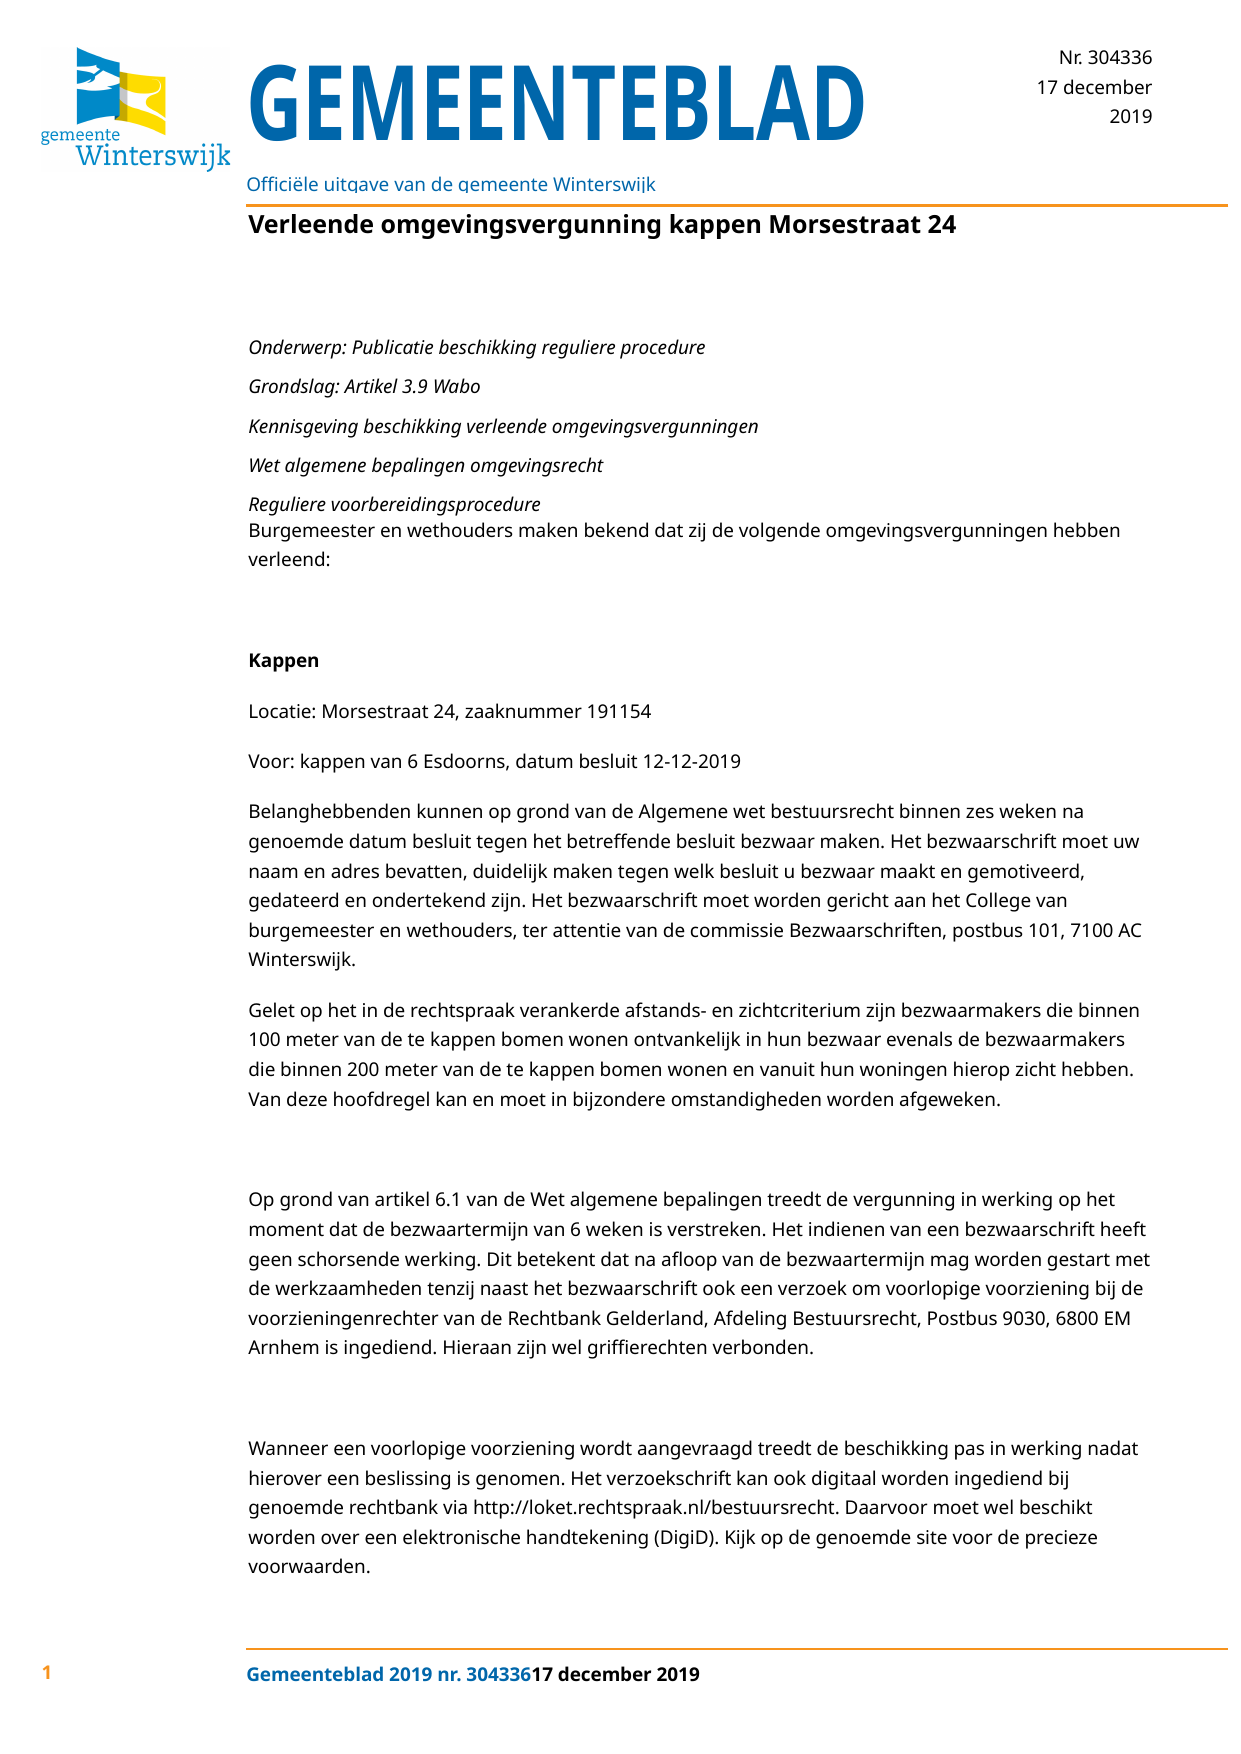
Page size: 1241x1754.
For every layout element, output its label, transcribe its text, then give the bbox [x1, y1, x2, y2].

text Gelet op het in de rechtspraak verankerde afstands- en zichtcriterium zijn bezwaarmakers die binnen 100 meter van de te kappen bomen wonen ontvankelijk in hun bezwaar evenals de bezwaarmakers die binnen 200 meter van de te kappen bomen wonen en vanuit hun woningen hierop zicht hebben. Van deze hoofdregel kan en moet in bijzondere omstandigheden worden afgeweken. [248, 997, 1152, 1112]
text Voor: kappen van 6 Esdoorns, datum besluit 12-12-2019 [248, 748, 1152, 774]
text Kennisgeving beschikking verleende omgevingsvergunningen [248, 413, 1152, 438]
text Verleende omgevingsvergunning kappen Morsestraat 24 [248, 207, 1152, 241]
picture [225, 153, 231, 162]
text Belanghebbenden kunnen op grond van de Algemene wet bestuursrecht binnen zes weken na genoemde datum besluit tegen het betreffende besluit bezwaar maken. Het bezwaarschrift moet uw naam en adres bevatten, duidelijk maken tegen welk besluit u bezwaar maakt en gemotiveerd, gedateerd en ondertekend zijn. Het bezwaarschrift moet worden gericht aan het College van burgemeester en wethouders, ter attentie van de commissie Bezwaarschriften, postbus 101, 7100 AC Winterswijk. [248, 799, 1152, 972]
text Wet algemene bepalingen omgevingsrecht [248, 452, 1152, 478]
text Wanneer een voorlopige voorziening wordt aangevraagd treedt de beschikking pas in werking nadat hierover een beslissing is genomen. Het verzoekschrift kan ook digitaal worden ingediend bij genoemde rechtbank via http://loket.rechtspraak.nl/bestuursrecht. Daarvoor moet wel beschikt worden over een elektronische handtekening (DigiD). Kijk op de genoemde site voor de precieze voorwaarden. [248, 1435, 1152, 1579]
text Op grond van artikel 6.1 van de Wet algemene bepalingen treedt de vergunning in werking op het moment dat de bezwaartermijn van 6 weken is verstreken. Het indienen van een bezwaarschrift heeft geen schorsende werking. Dit betekent dat na afloop van de bezwaartermijn mag worden gestart met de werkzaamheden tenzij naast het bezwaarschrift ook een verzoek om voorlopige voorziening bij de voorzieningenrechter van de Rechtbank Gelderland, Afdeling Bestuursrecht, Postbus 9030, 6800 EM Arnhem is ingediend. Hieraan zijn wel griffierechten verbonden. [248, 1187, 1152, 1360]
text Onderwerp: Publicatie beschikking reguliere procedure [248, 334, 1152, 360]
text Locatie: Morsestraat 24, zaaknummer 191154 [248, 698, 1152, 724]
text Burgemeester en wethouders maken bekend dat zij de volgende omgevingsvergunningen hebben verleend: [248, 517, 1152, 572]
picture [41, 47, 231, 172]
text Grondslag: Artikel 3.9 Wabo [248, 373, 1152, 399]
text Kappen [248, 647, 1152, 673]
text Reguliere voorbereidingsprocedure [248, 491, 1152, 517]
